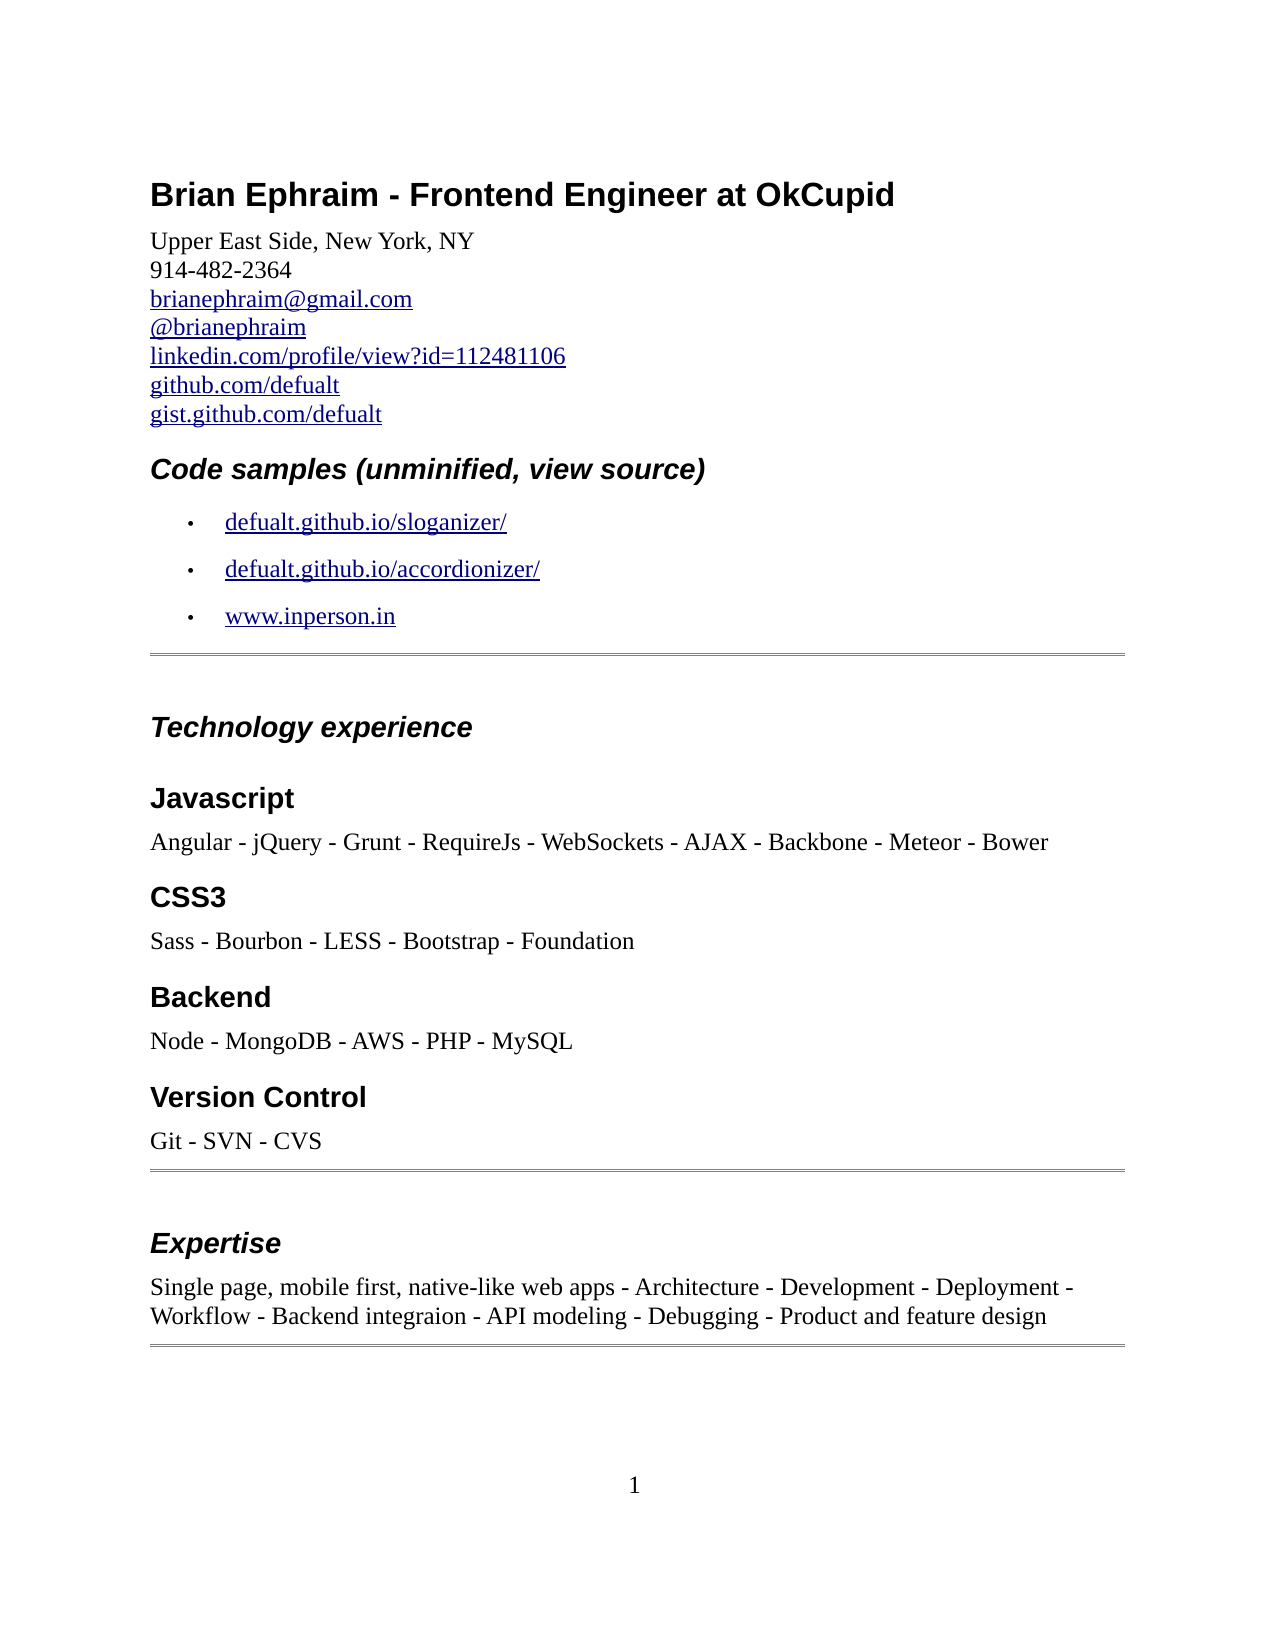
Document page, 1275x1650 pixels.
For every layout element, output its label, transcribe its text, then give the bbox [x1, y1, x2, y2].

text Git - SVN - CVS [150, 1126, 1125, 1155]
subtitle Backend [150, 980, 1125, 1014]
subtitle Version Control [150, 1080, 1125, 1113]
text Sass - Bourbon - LESS - Bootstrap - Foundation [150, 926, 1125, 955]
list defualt.github.io/accordionizer/ [187, 554, 1125, 583]
text Angular - jQuery - Grunt - RequireJs - WebSockets - AJAX - Backbone - Meteor - Bower [150, 827, 1125, 855]
subtitle Expertise [150, 1226, 1125, 1259]
subtitle Javascript [150, 781, 1125, 814]
list www.inperson.in [187, 601, 1125, 629]
subtitle Code samples (unminified, view source) [150, 452, 1125, 486]
list defualt.github.io/sloganizer/ [187, 507, 1125, 536]
text Upper East Side, New York, NY 914-482-2364 brianephraim@gmail.com @brianephraim linkedin.com/profile/view?id=112481106 github.com/defualt gist.github.com/defualt [150, 226, 1125, 427]
text Single page, mobile first, native-like web apps - Architecture - Development - Deployment - Workflow - Backend integraion - API modeling - Debugging - Product and feature design [150, 1272, 1125, 1329]
text Node - MongoDB - AWS - PHP - MySQL [150, 1026, 1125, 1055]
subtitle Technology experience [150, 709, 1125, 743]
subtitle Brian Ephraim - Frontend Engineer at OkCupid [150, 175, 1125, 214]
subtitle CSS3 [150, 880, 1125, 914]
